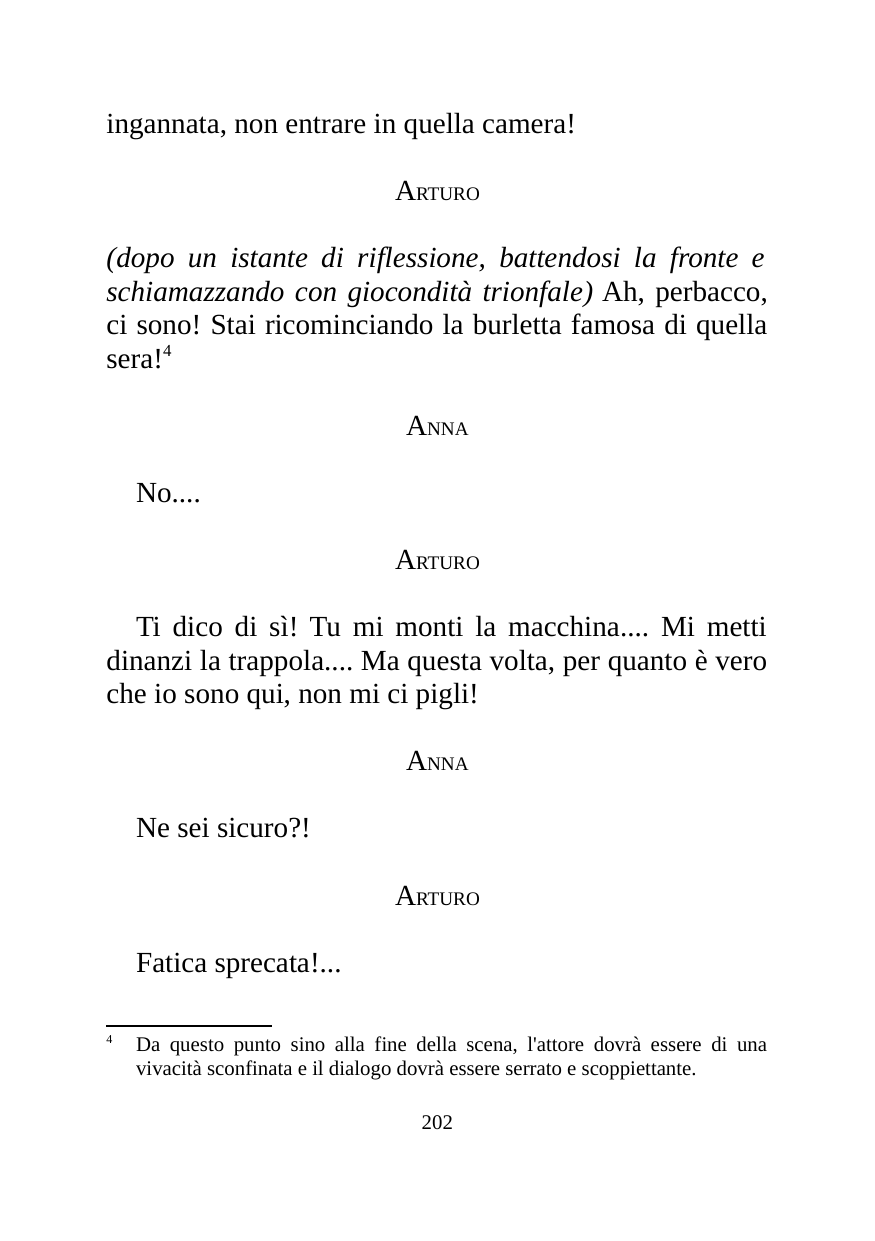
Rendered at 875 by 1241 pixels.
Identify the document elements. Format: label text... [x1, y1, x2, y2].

text Fatica sprecata!... [106, 945, 768, 978]
text No.... [106, 475, 768, 509]
text Arturo [106, 542, 768, 576]
text Anna [106, 408, 768, 442]
text Arturo [106, 173, 768, 207]
text Anna [106, 743, 768, 777]
text ingannata, non entrare in quella camera! [106, 106, 768, 140]
text (dopo un istante di riflessione, battendosi la fronte e schiamazzando con giocondità trionfale) Ah, perbacco, ci sono! Stai ricominciando la burletta famosa di quella sera! [106, 240, 768, 374]
text Arturo [106, 878, 768, 911]
text Da questo punto sino alla fine della scena, l'attore dovrà essere di una vivacità sconfinata e il dialogo dovrà essere serrato e scoppiettante. [106, 1032, 768, 1080]
text Ti dico di sì! Tu mi monti la macchina.... Mi metti dinanzi la trappola.... Ma questa volta, per quanto è vero che io sono qui, non mi ci pigli! [106, 609, 768, 710]
text Ne sei sicuro?! [106, 811, 768, 844]
